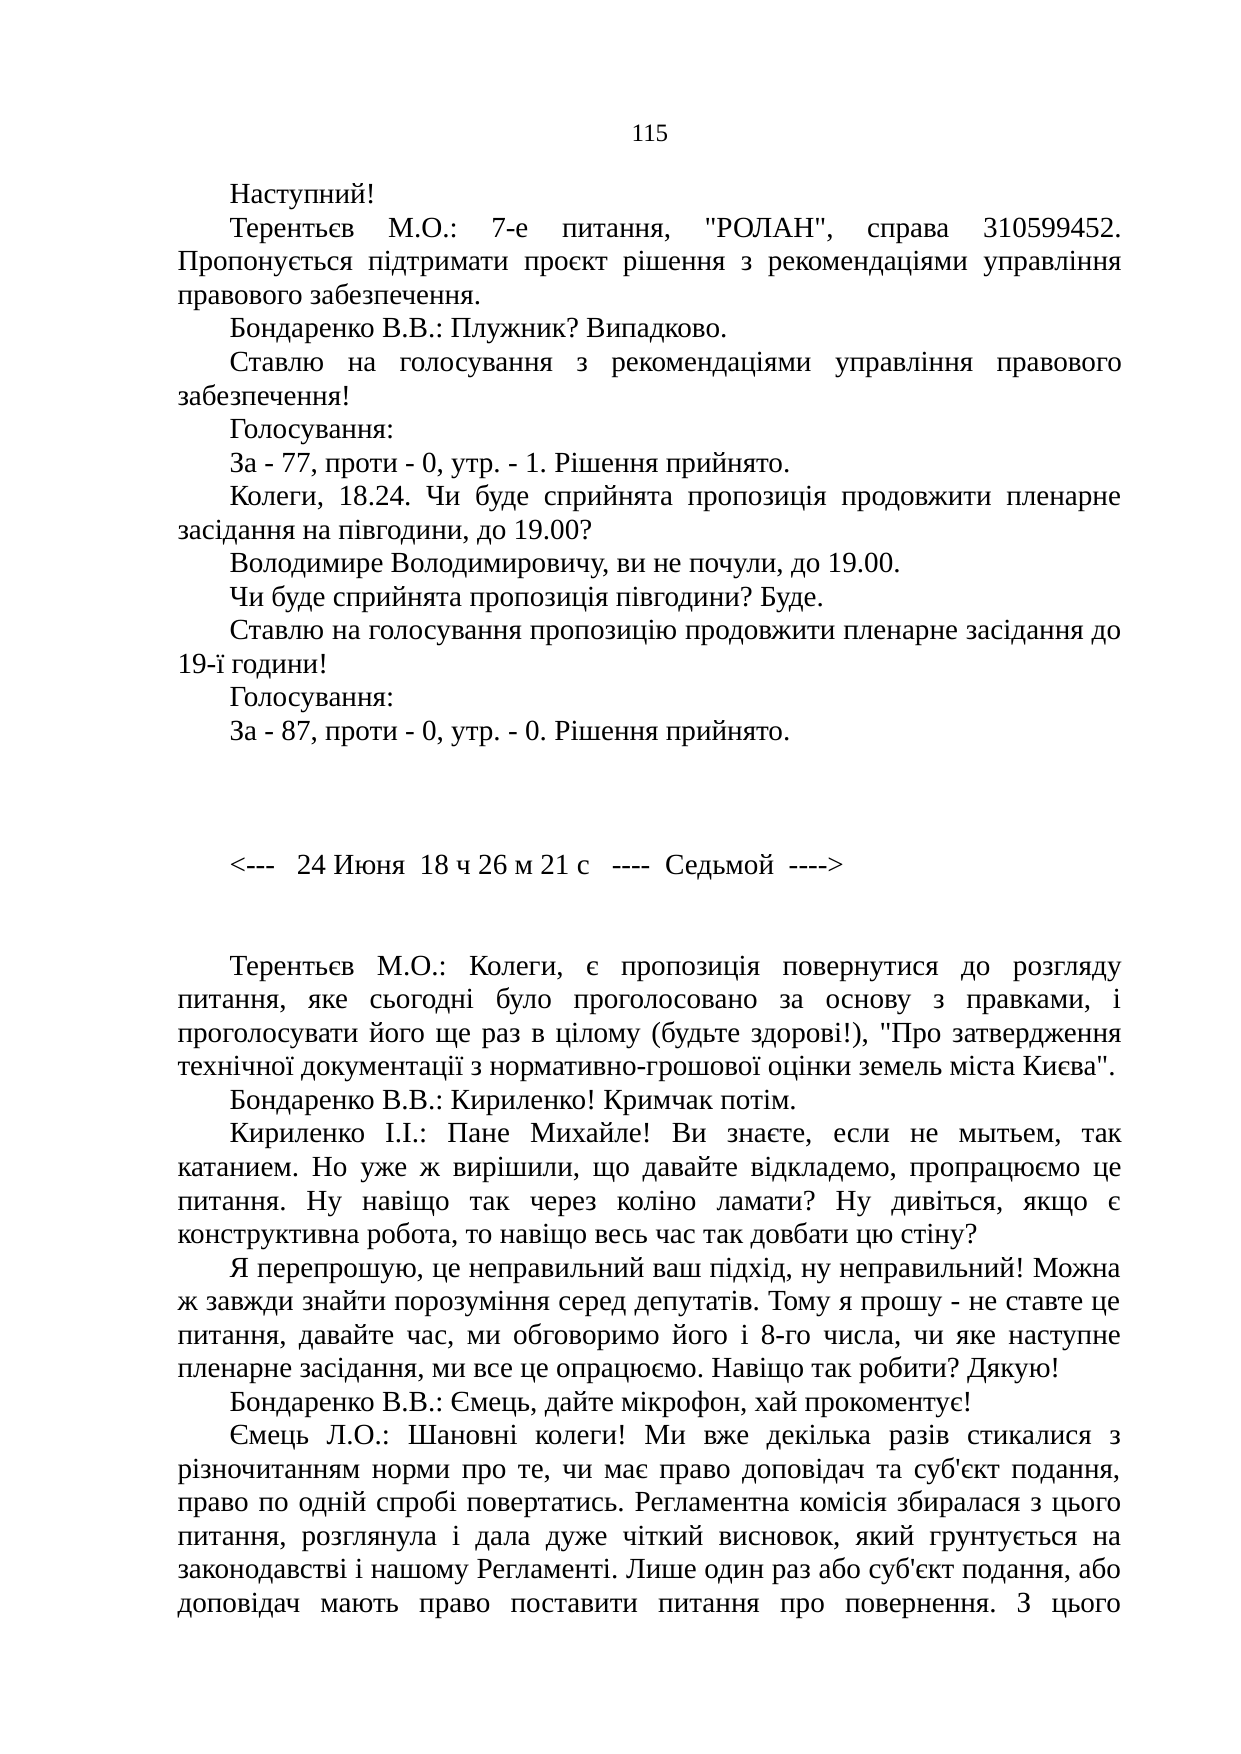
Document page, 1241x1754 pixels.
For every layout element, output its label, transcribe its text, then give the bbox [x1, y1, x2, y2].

text Голосування: [177, 411, 1122, 445]
text Бондаренко В.В.: Ємець, дайте мікрофон, хай прокоментує! [177, 1384, 1122, 1417]
text Терентьєв М.О.: 7-е питання, "РОЛАН", справа 310599452. Пропонується підтримати проєкт рішення з рекомендаціями управління правового забезпечення. [177, 210, 1122, 311]
text За - 87, проти - 0, утр. - 0. Рішення прийнято. [177, 713, 1122, 747]
text Я перепрошую, це неправильний ваш підхід, ну неправильний! Можна ж завжди знайти порозуміння серед депутатів. Тому я прошу - не ставте це питання, давайте час, ми обговоримо його і 8-го числа, чи яке наступне пленарне засідання, ми все це опрацюємо. Навіщо так робити? Дякую! [177, 1250, 1122, 1384]
text За - 77, проти - 0, утр. - 1. Рішення прийнято. [177, 445, 1122, 478]
text <--- 24 Июня 18 ч 26 м 21 с ---- Седьмой ----> [177, 847, 1122, 881]
text Чи буде сприйнята пропозиція півгодини? Буде. [177, 579, 1122, 612]
text Ставлю на голосування пропозицію продовжити пленарне засідання до 19-ї години! [177, 612, 1122, 679]
text Ставлю на голосування з рекомендаціями управління правового забезпечення! [177, 344, 1122, 411]
text Кириленко І.І.: Пане Михайле! Ви знаєте, если не мытьем, так катанием. Но уже ж вирішили, що давайте відкладемо, пропрацюємо це питання. Ну навіщо так через коліно ламати? Ну дивіться, якщо є конструктивна робота, то навіщо весь час так довбати цю стіну? [177, 1116, 1122, 1250]
text Бондаренко В.В.: Плужник? Випадково. [177, 311, 1122, 344]
text Наступний! [177, 176, 1122, 210]
text Володимире Володимировичу, ви не почули, до 19.00. [177, 545, 1122, 579]
text Колеги, 18.24. Чи буде сприйнята пропозиція продовжити пленарне засідання на півгодини, до 19.00? [177, 478, 1122, 545]
text Голосування: [177, 679, 1122, 713]
text Бондаренко В.В.: Кириленко! Кримчак потім. [177, 1082, 1122, 1116]
text Терентьєв М.О.: Колеги, є пропозиція повернутися до розгляду питання, яке сьогодні було проголосовано за основу з правками, і проголосувати його ще раз в цілому (будьте здорові!), "Про затвердження технічної документації з нормативно-грошової оцінки земель міста Києва". [177, 948, 1122, 1082]
text Ємець Л.О.: Шановні колеги! Ми вже декілька разів стикалися з різночитанням норми про те, чи має право доповідач та суб'єкт подання, право по одній спробі повертатись. Регламентна комісія збиралася з цього питання, розглянула і дала дуже чіткий висновок, який грунтується на законодавстві і нашому Регламенті. Лише один раз або суб'єкт подання, або доповідач мають право поставити питання про повернення. З цього [177, 1417, 1122, 1619]
